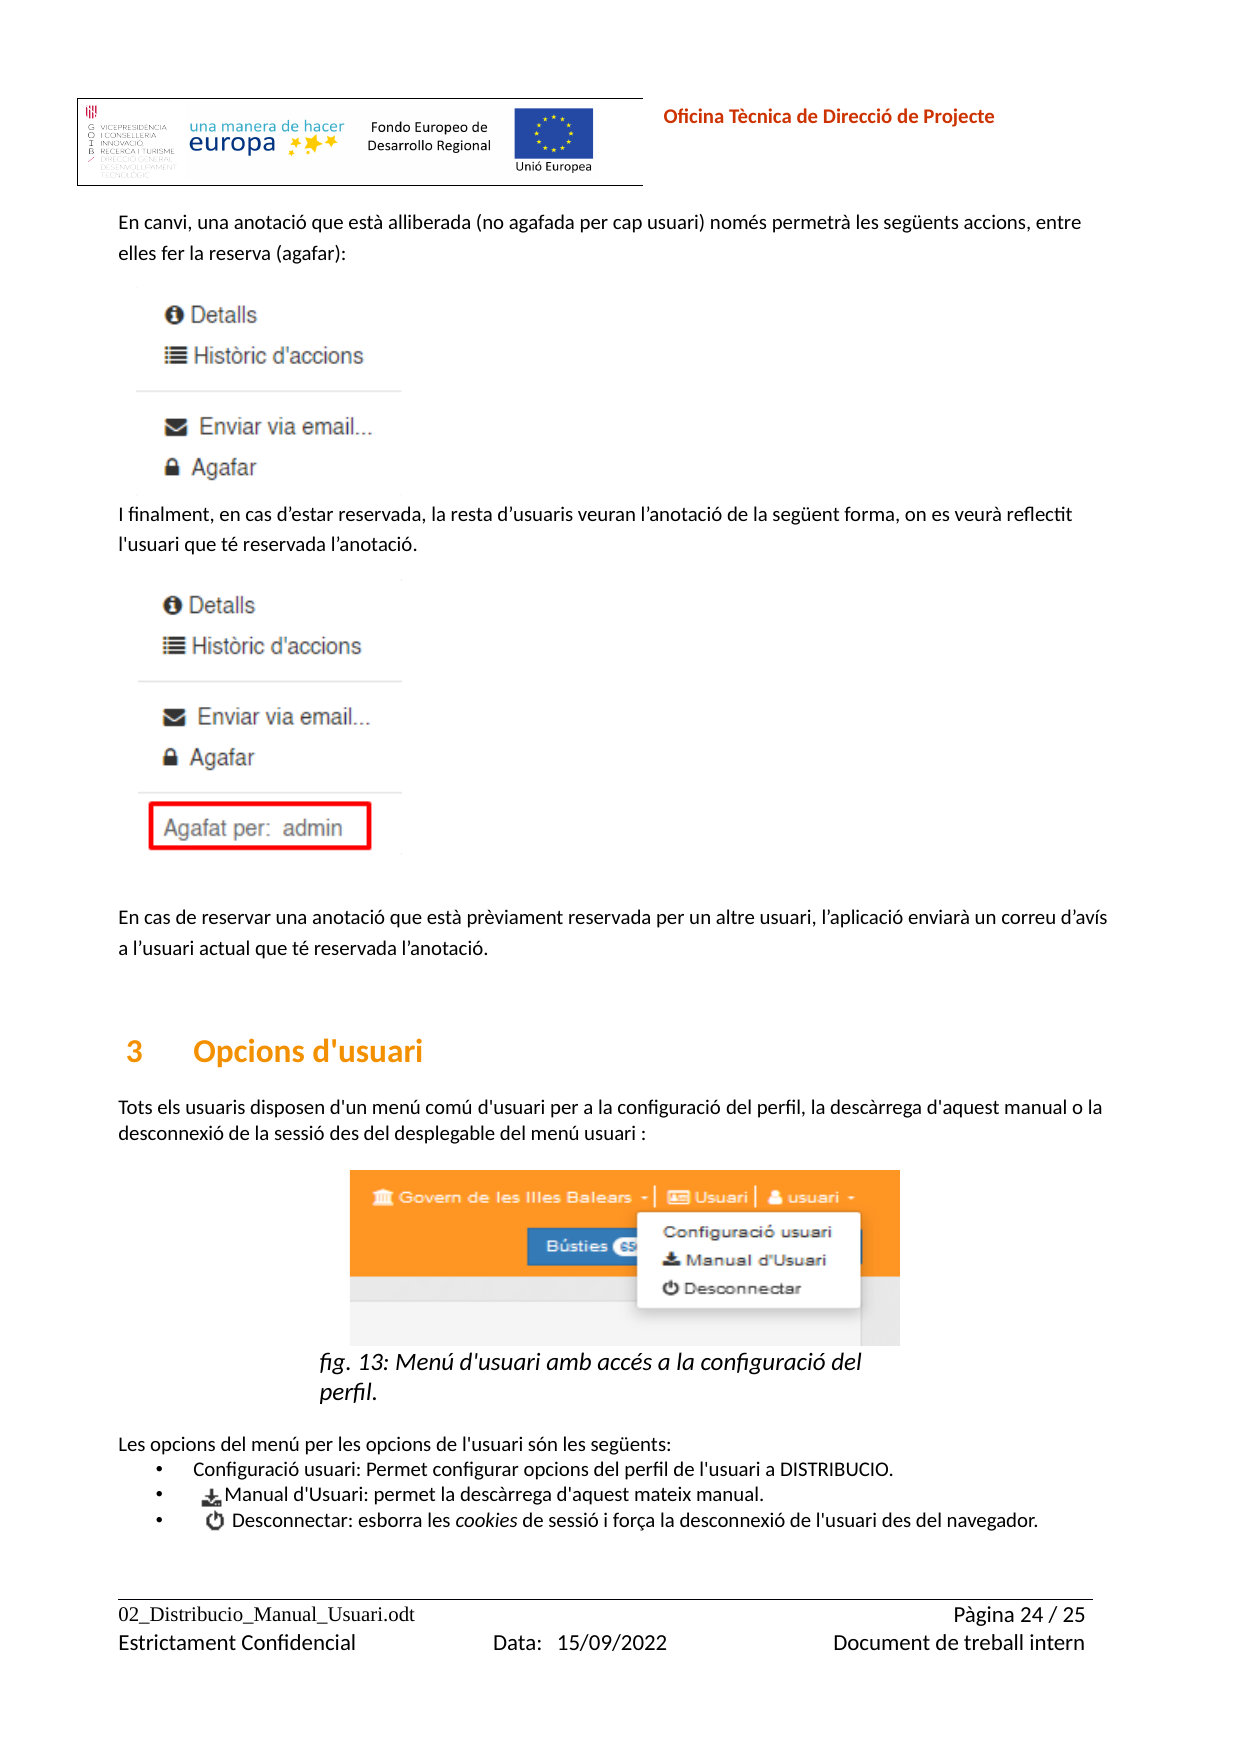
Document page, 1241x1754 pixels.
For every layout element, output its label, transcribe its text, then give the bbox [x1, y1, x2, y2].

picture [349, 1170, 900, 1346]
subtitle Opcions d'usuari [118, 1030, 1122, 1070]
text Les opcions del menú per les opcions de l'usuari són les següents: [118, 1431, 1122, 1456]
list Configuració usuari: Permet configurar opcions del perfil de l'usuari a DISTRIBUCIO. [156, 1456, 1122, 1482]
picture [194, 1481, 232, 1532]
picture [82, 103, 181, 180]
picture [138, 579, 403, 855]
text fig. 13: Menú d'usuari amb accés a la configuració del perfil. [319, 1344, 921, 1407]
text En canvi, una anotació que està alliberada (no agafada per cap usuari) només permetrà les següents accions, entre elles fer la reserva (agafar): [118, 209, 1122, 265]
picture [187, 103, 599, 180]
list Desconnectar: esborra les cookies de sessió i força la desconnexió de l'usuari des del navegador. [232, 1507, 1122, 1532]
text Tots els usuaris disposen d'un menú comú d'usuari per a la configuració del perfil, la descàrrega d'aquest manual o la desconnexió de la sessió des del desplegable del menú usuari : [118, 1094, 1122, 1145]
picture [135, 287, 402, 496]
text I finalment, en cas d’estar reservada, la resta d’usuaris veuran l’anotació de la següent forma, on es veurà reflectit l'usuari que té reservada l’anotació. [118, 499, 1122, 557]
text En cas de reservar una anotació que està prèviament reservada per un altre usuari, l’aplicació enviarà un correu d’avís a l’usuari actual que té reservada l’anotació. [118, 904, 1122, 960]
list Manual d'Usuari: permet la descàrrega d'aquest mateix manual. [224, 1482, 1122, 1507]
